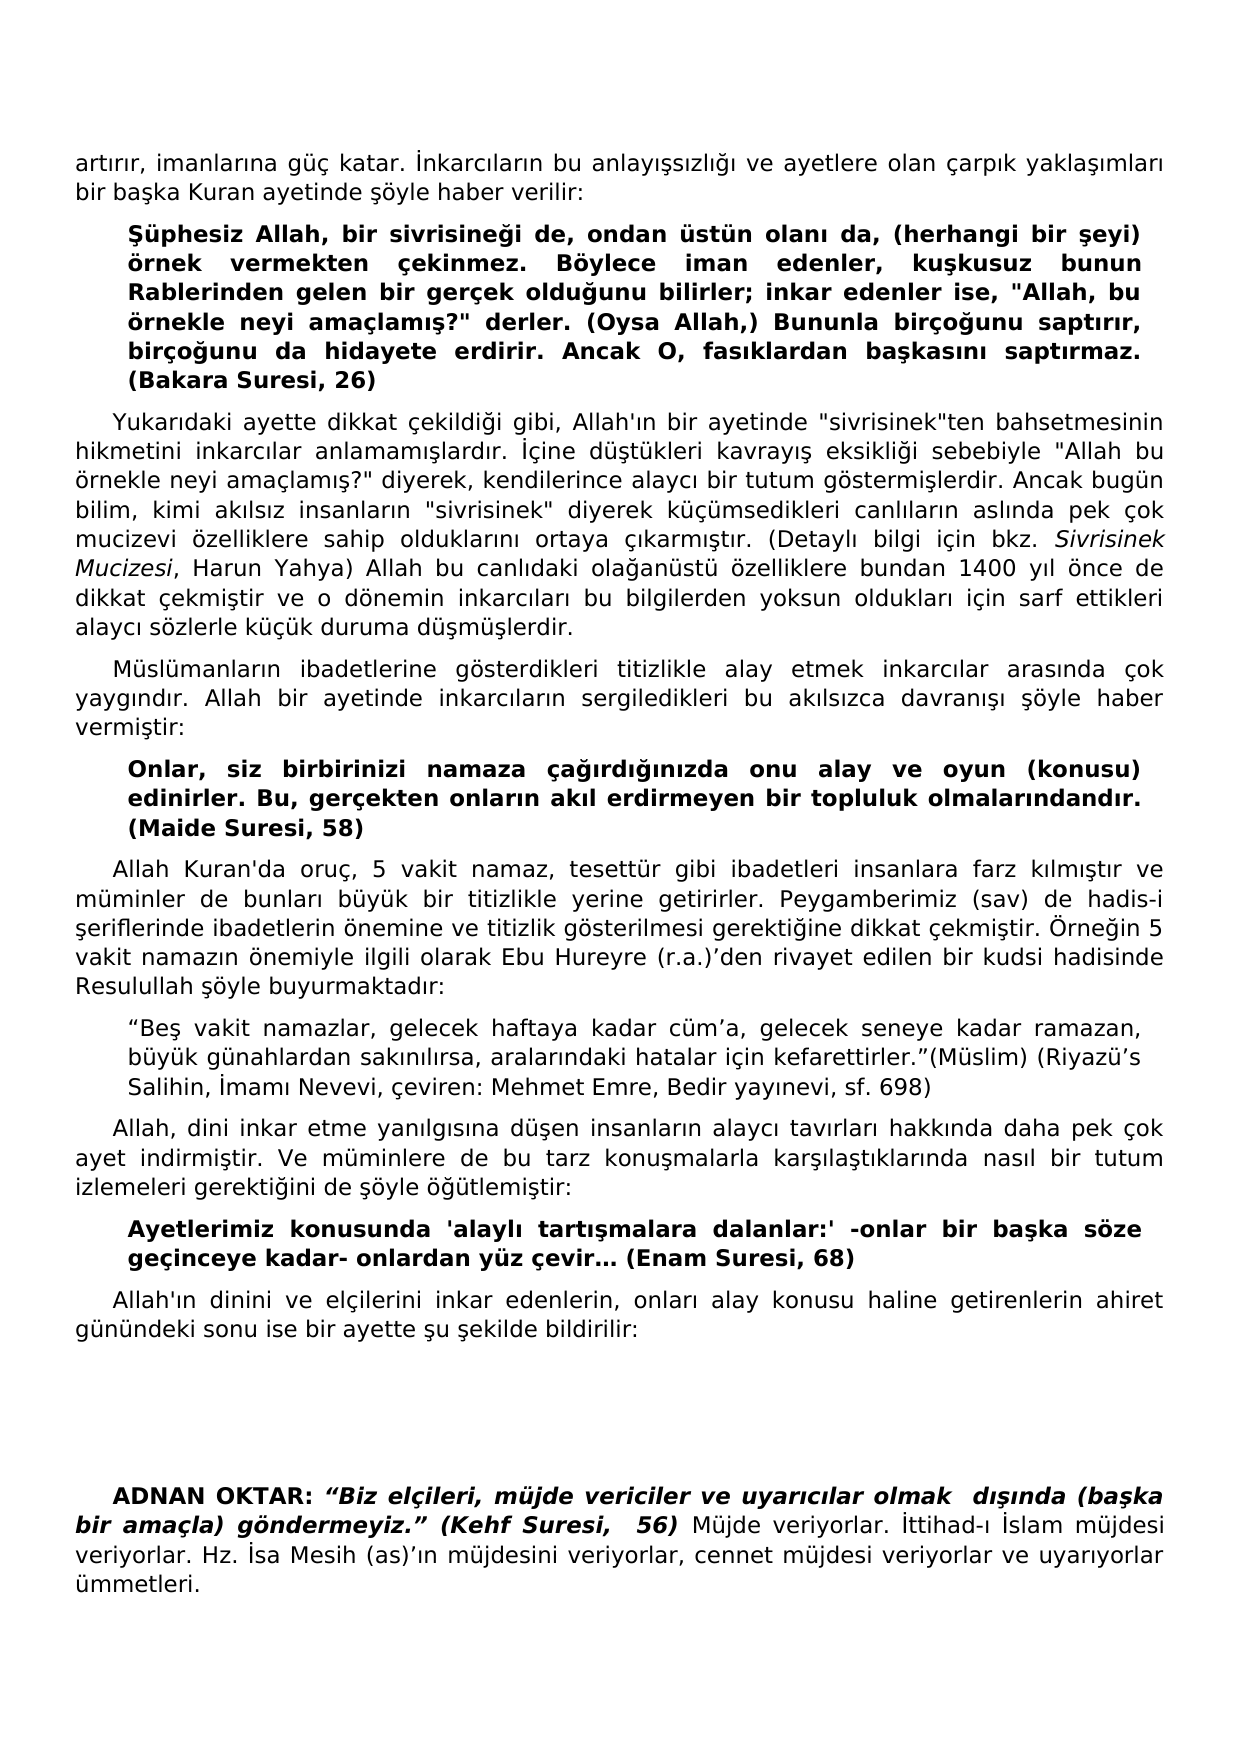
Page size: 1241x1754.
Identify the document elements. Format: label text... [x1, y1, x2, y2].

text Allah'ın dinini ve elçilerini inkar edenlerin, onları alay konusu haline getirenlerin ahiret günündeki sonu ise bir ayette şu şekilde bildirilir: [75, 1287, 1165, 1343]
text ADNAN OKTAR: “Biz elçileri, müjde vericiler ve uyarıcılar olmak dışında (başka bir amaçla) göndermeyiz.” (Kehf Suresi, 56) Müjde veriyorlar. İttihad-ı İslam müjdesi veriyorlar. Hz. İsa Mesih (as)’ın müjdesini veriyorlar, cennet müjdesi veriyorlar ve uyarıyorlar ümmetleri. [75, 1483, 1165, 1598]
text Allah Kuran'da oruç, 5 vakit namaz, tesettür gibi ibadetleri insanlara farz kılmıştır ve müminler de bunları büyük bir titizlikle yerine getirirler. Peygamberimiz (sav) de hadis-i şeriflerinde ibadetlerin önemine ve titizlik gösterilmesi gerektiğine dikkat çekmiştir. Örneğin 5 vakit namazın önemiyle ilgili olarak Ebu Hureyre (r.a.)’den rivayet edilen bir kudsi hadisinde Resulullah şöyle buyurmaktadır: [75, 856, 1165, 1000]
text Ayetlerimiz konusunda 'alaylı tartışmalara dalanlar:' -onlar bir başka söze geçinceye kadar- onlardan yüz çevir… (Enam Suresi, 68) [127, 1216, 1143, 1272]
text Onlar, siz birbirinizi namaza çağırdığınızda onu alay ve oyun (konusu) edinirler. Bu, gerçekten onların akıl erdirmeyen bir topluluk olmalarındandır. (Maide Suresi, 58) [127, 756, 1143, 841]
text Yukarıdaki ayette dikkat çekildiği gibi, Allah'ın bir ayetinde "sivrisinek"ten bahsetmesinin hikmetini inkarcılar anlamamışlardır. İçine düştükleri kavrayış eksikliği sebebiyle "Allah bu örnekle neyi amaçlamış?" diyerek, kendilerince alaycı bir tutum göstermişlerdir. Ancak bugün bilim, kimi akılsız insanların "sivrisinek" diyerek küçümsedikleri canlıların aslında pek çok mucizevi özelliklere sahip olduklarını ortaya çıkarmıştır. (Detaylı bilgi için bkz. Sivrisinek Mucizesi, Harun Yahya) Allah bu canlıdaki olağanüstü özelliklere bundan 1400 yıl önce de dikkat çekmiştir ve o dönemin inkarcıları bu bilgilerden yoksun oldukları için sarf ettikleri alaycı sözlerle küçük duruma düşmüşlerdir. [75, 409, 1165, 641]
text Şüphesiz Allah, bir sivrisineği de, ondan üstün olanı da, (herhangi bir şeyi) örnek vermekten çekinmez. Böylece iman edenler, kuşkusuz bunun Rablerinden gelen bir gerçek olduğunu bilirler; inkar edenler ise, "Allah, bu örnekle neyi amaçlamış?" derler. (Oysa Allah,) Bununla birçoğunu saptırır, birçoğunu da hidayete erdirir. Ancak O, fasıklardan başkasını saptırmaz. (Bakara Suresi, 26) [127, 221, 1143, 394]
text Müslümanların ibadetlerine gösterdikleri titizlikle alay etmek inkarcılar arasında çok yaygındır. Allah bir ayetinde inkarcıların sergiledikleri bu akılsızca davranışı şöyle haber vermiştir: [75, 656, 1165, 741]
text Allah, dini inkar etme yanılgısına düşen insanların alaycı tavırları hakkında daha pek çok ayet indirmiştir. Ve müminlere de bu tarz konuşmalarla karşılaştıklarında nasıl bir tutum izlemeleri gerektiğini de şöyle öğütlemiştir: [75, 1116, 1165, 1201]
text artırır, imanlarına güç katar. İnkarcıların bu anlayışsızlığı ve ayetlere olan çarpık yaklaşımları bir başka Kuran ayetinde şöyle haber verilir: [75, 150, 1165, 206]
text “Beş vakit namazlar, gelecek haftaya kadar cüm’a, gelecek seneye kadar ramazan, büyük günahlardan sakınılırsa, aralarındaki hatalar için kefarettirler.”(Müslim) (Riyazü’s Salihin, İmamı Nevevi, çeviren: Mehmet Emre, Bedir yayınevi, sf. 698) [127, 1015, 1143, 1101]
